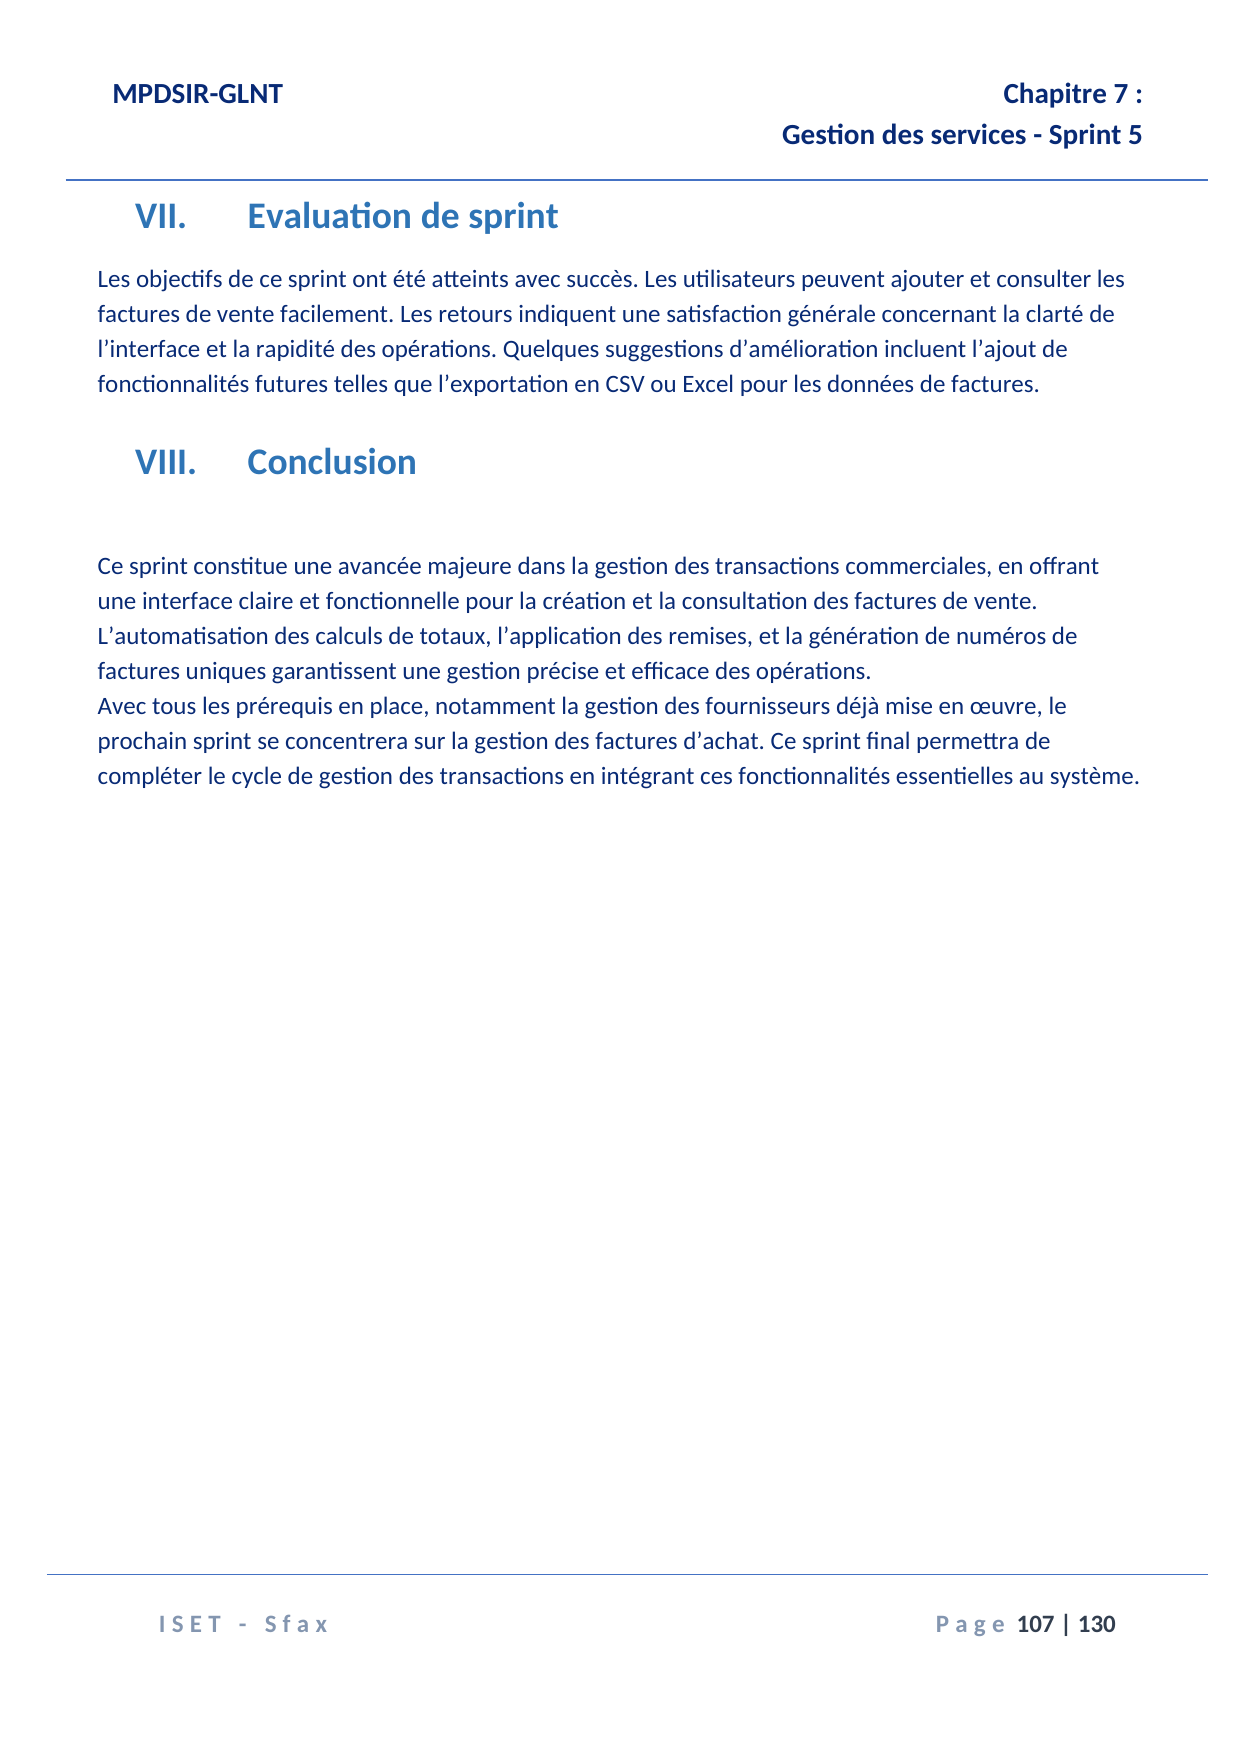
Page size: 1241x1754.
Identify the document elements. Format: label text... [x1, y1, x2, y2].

list Avec tous les prérequis en place, notamment la gestion des fournisseurs déjà mise en œuvre, le prochain sprint se concentrera sur la gestion des factures d’achat. Ce sprint final permettra de compléter le cycle de gestion des transactions en intégrant ces fonctionnalités essentielles au système. [97, 690, 1143, 791]
text Les objectifs de ce sprint ont été atteints avec succès. Les utilisateurs peuvent ajouter et consulter les factures de vente facilement. Les retours indiquent une satisfaction générale concernant la clarté de l’interface et la rapidité des opérations. Quelques suggestions d’amélioration incluent l’ajout de fonctionnalités futures telles que l’exportation en CSV ou Excel pour les données de factures. [97, 263, 1143, 399]
list Ce sprint constitue une avancée majeure dans la gestion des transactions commerciales, en offrant une interface claire et fonctionnelle pour la création et la consultation des factures de vente. L’automatisation des calculs de totaux, l’application des remises, et la génération de numéros de factures uniques garantissent une gestion précise et efficace des opérations. [97, 550, 1143, 686]
subtitle Evaluation de sprint [135, 192, 1143, 238]
subtitle Conclusion [135, 438, 1143, 484]
